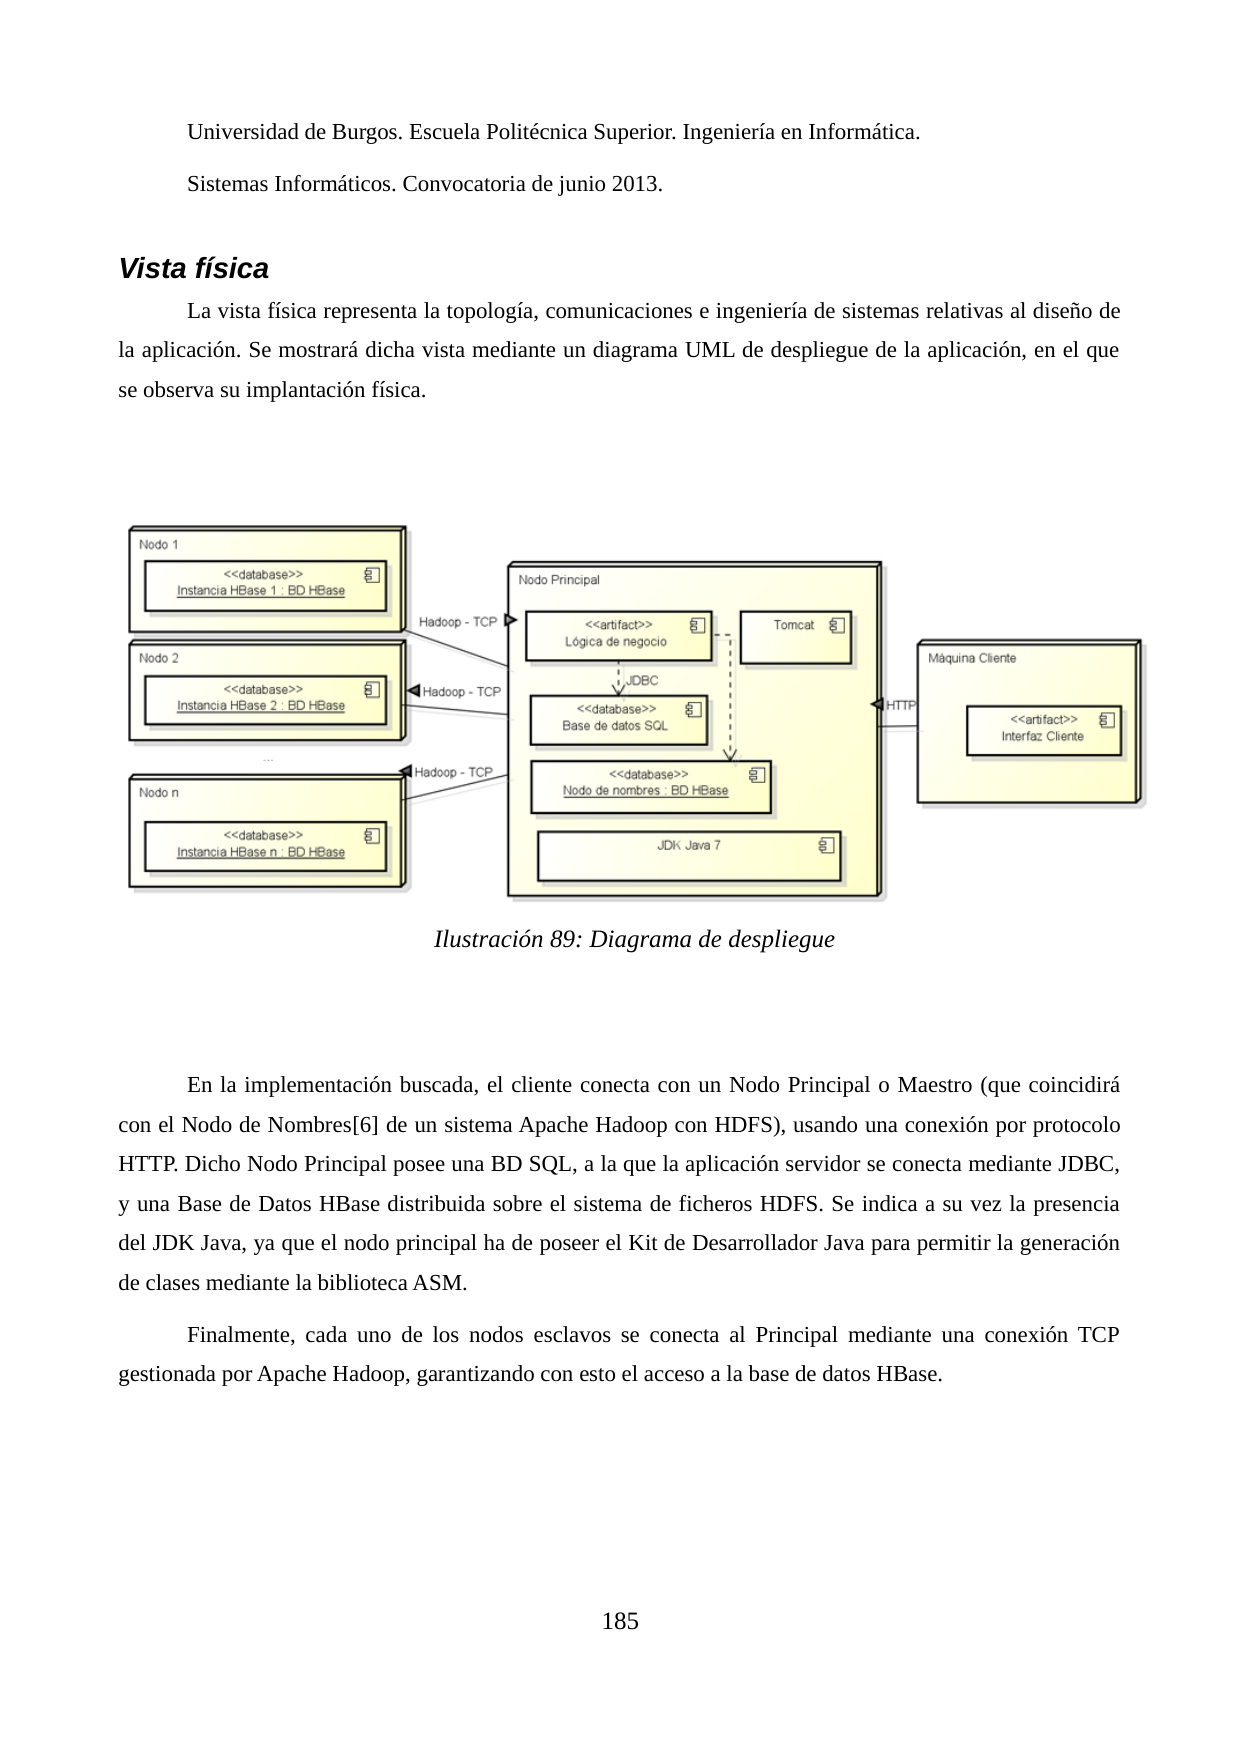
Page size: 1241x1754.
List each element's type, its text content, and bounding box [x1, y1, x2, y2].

text [119, 461, 1153, 480]
text [119, 952, 1153, 1006]
text La vista física representa la topología, comunicaciones e ingeniería de sistemas relativas al diseño de la aplicación. Se mostrará dicha vista mediante un diagrama UML de despliegue de la aplicación, en el que se observa su implantación física. [118, 297, 1122, 402]
picture [118, 480, 1153, 924]
subtitle Vista física [118, 251, 1122, 284]
text Finalmente, cada uno de los nodos esclavos se conecta al Principal mediante una conexión TCP gestionada por Apache Hadoop, garantizando con esto el acceso a la base de datos HBase. [118, 1321, 1122, 1386]
text En la implementación buscada, el cliente conecta con un Nodo Principal o Maestro (que coincidirá con el Nodo de Nombres[6] de un sistema Apache Hadoop con HDFS), usando una conexión por protocolo HTTP. Dicho Nodo Principal posee una BD SQL, a la que la aplicación servidor se conecta mediante JDBC, y una Base de Datos HBase distribuida sobre el sistema de ficheros HDFS. Se indica a su vez la presencia del JDK Java, ya que el nodo principal ha de poseer el Kit de Desarrollador Java para permitir la generación de clases mediante la biblioteca ASM. [118, 1071, 1122, 1295]
text [119, 449, 1153, 461]
text Ilustración 89: Diagrama de despliegue [119, 924, 1153, 952]
